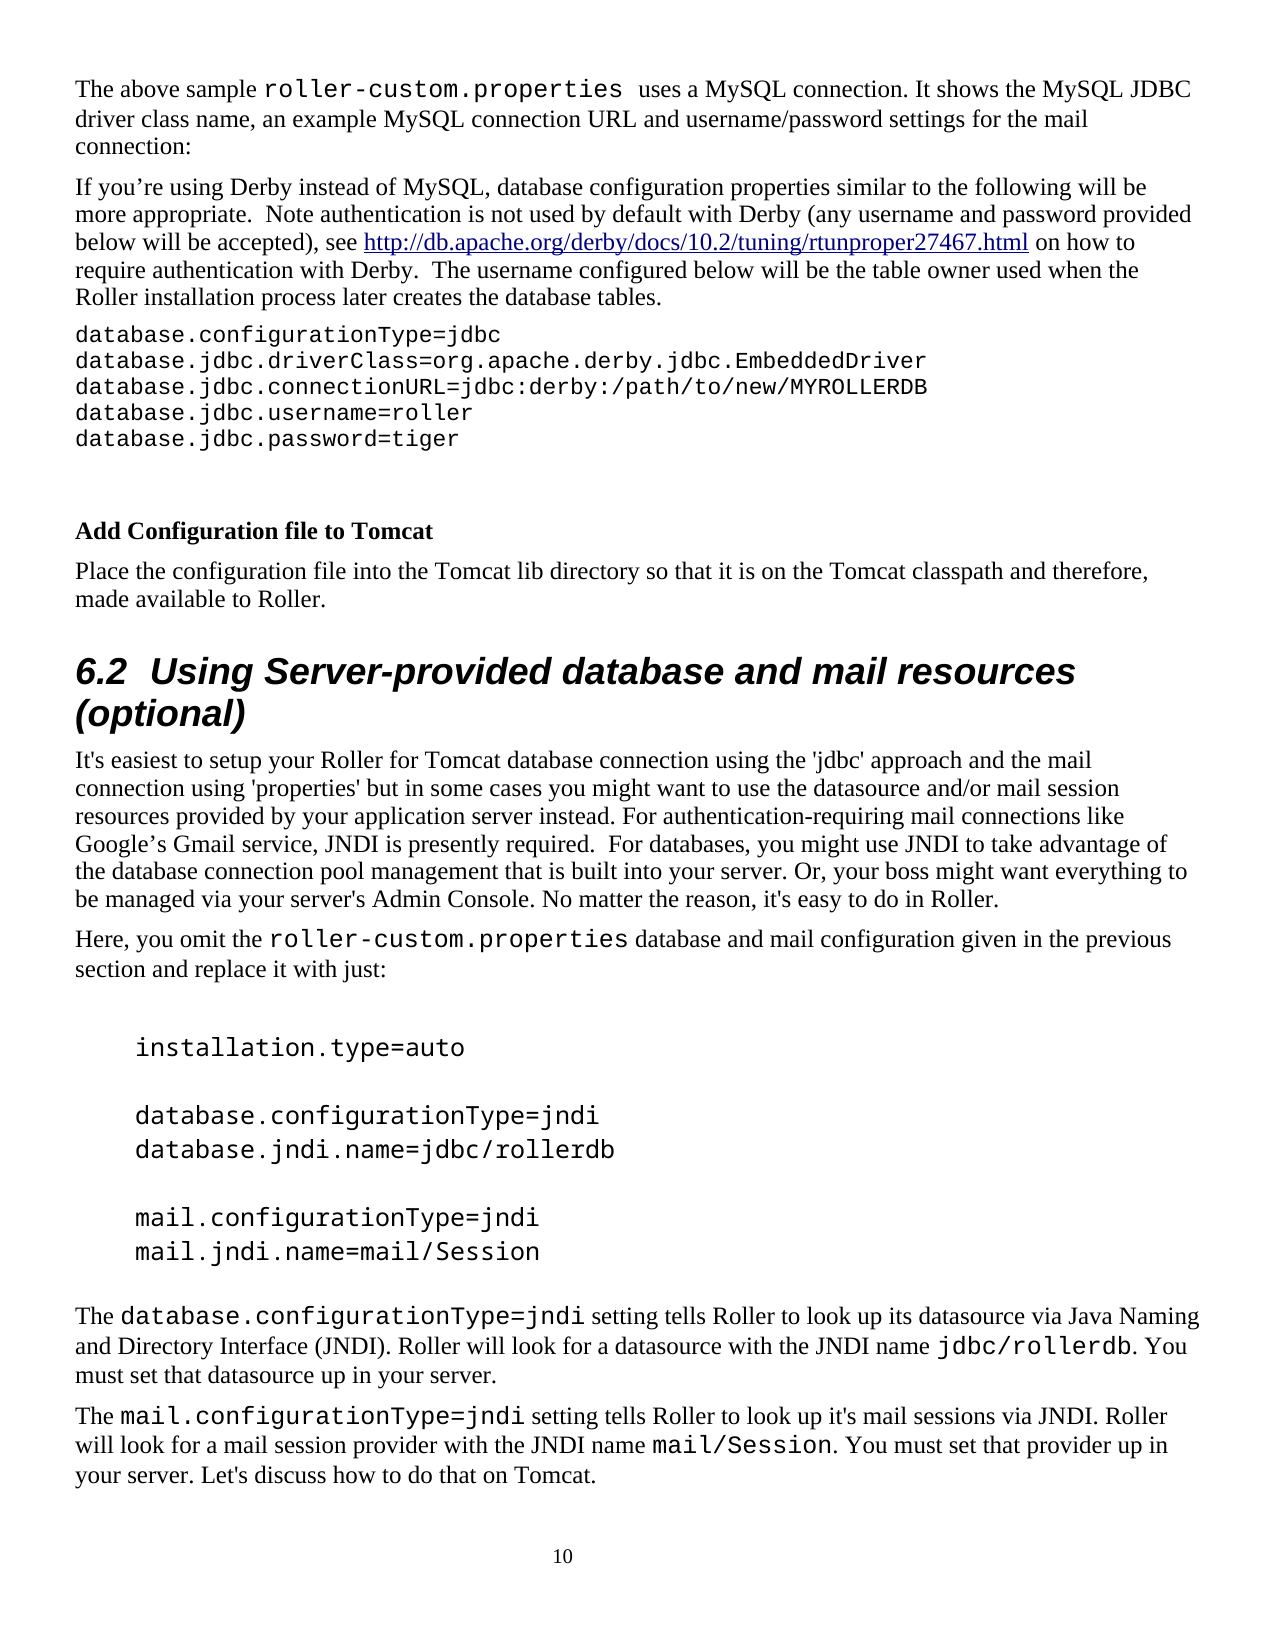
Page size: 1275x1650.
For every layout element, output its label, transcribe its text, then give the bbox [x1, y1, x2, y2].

text The above sample roller-custom.properties uses a MySQL connection. It shows the MySQL JDBC driver class name, an example MySQL connection URL and username/password settings for the mail connection: [75, 75, 1200, 160]
text The database.configurationType=jndi setting tells Roller to look up its datasource via Java Naming and Directory Interface (JNDI). Roller will look for a datasource with the JNDI name jdbc/rollerdb. You must set that datasource up in your server. [75, 1302, 1200, 1389]
text database.configurationType=jndi [75, 1098, 1200, 1132]
text mail.configurationType=jndi [75, 1200, 1200, 1234]
text database.configurationType=jdbc [75, 324, 1200, 350]
text The mail.configurationType=jndi setting tells Roller to look up it's mail sessions via JNDI. Roller will look for a mail session provider with the JNDI name mail/Session. You must set that provider up in your server. Let's discuss how to do that on Tomcat. [75, 1402, 1200, 1489]
text mail.jndi.name=mail/Session [75, 1234, 1200, 1268]
text installation.type=auto [75, 1029, 1200, 1063]
text It's easiest to setup your Roller for Tomcat database connection using the 'jdbc' approach and the mail connection using 'properties' but in some cases you might want to use the datasource and/or mail session resources provided by your application server instead. For authentication-requiring mail connections like Google’s Gmail service, JNDI is presently required. For databases, you might use JNDI to take advantage of the database connection pool management that is built into your server. Or, your boss might want everything to be managed via your server's Admin Console. No matter the reason, it's easy to do in Roller. [75, 747, 1200, 913]
text database.jdbc.password=tiger [75, 427, 1200, 453]
text Here, you omit the roller-custom.properties database and mail configuration given in the previous section and replace it with just: [75, 925, 1200, 983]
text If you’re using Derby instead of MySQL, database configuration properties similar to the following will be more appropriate. Note authentication is not used by default with Derby (any username and password provided below will be accepted), see http://db.apache.org/derby/docs/10.2/tuning/rtunproper27467.html on how to require authentication with Derby. The username configured below will be the table owner used when the Roller installation process later creates the database tables. [75, 173, 1200, 311]
text Place the configuration file into the Tomcat lib directory so that it is on the Tomcat classpath and therefore, made available to Roller. [75, 557, 1200, 613]
subtitle Using Server-provided database and mail resources (optional) [75, 650, 1200, 734]
text database.jdbc.username=roller [75, 402, 1200, 427]
text database.jdbc.driverClass=org.apache.derby.jdbc.EmbeddedDriver [75, 350, 1200, 376]
text database.jdbc.connectionURL=jdbc:derby:/path/to/new/MYROLLERDB [75, 376, 1200, 402]
text database.jndi.name=jdbc/rollerdb [75, 1132, 1200, 1166]
text Add Configuration file to Tomcat [75, 517, 1200, 545]
